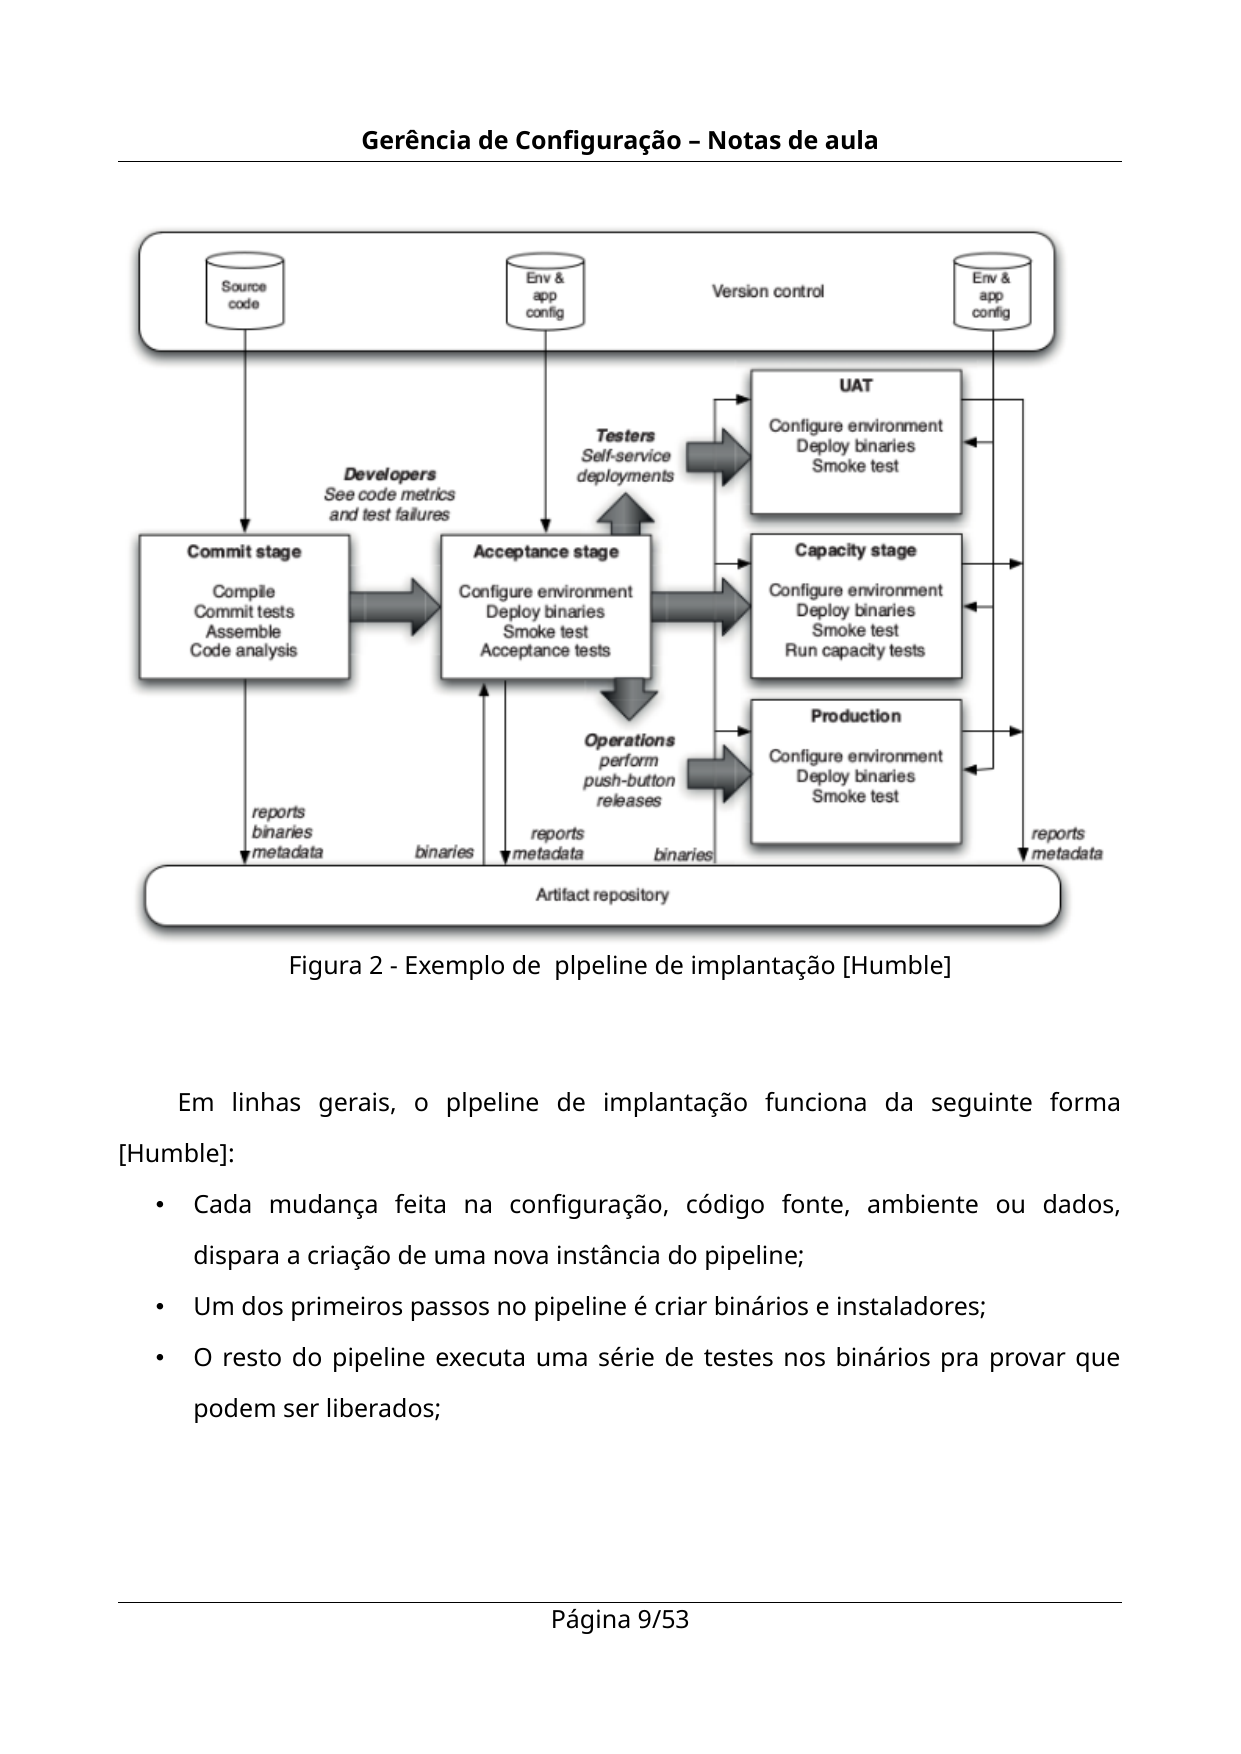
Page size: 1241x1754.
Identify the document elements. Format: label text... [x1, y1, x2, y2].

picture [120, 224, 1121, 948]
list Um dos primeiros passos no pipeline é criar binários e instaladores; [156, 1288, 1122, 1322]
text Figura 2 - Exemplo de plpeline de implantação [Humble] [118, 948, 1122, 982]
list Cada mudança feita na configuração, código fonte, ambiente ou dados, dispara a criação de uma nova instância do pipeline; [156, 1186, 1122, 1271]
list O resto do pipeline executa uma série de testes nos binários pra provar que podem ser liberados; [156, 1339, 1122, 1424]
text Em linhas gerais, o plpeline de implantação funciona da seguinte forma [Humble]: [118, 1084, 1122, 1169]
